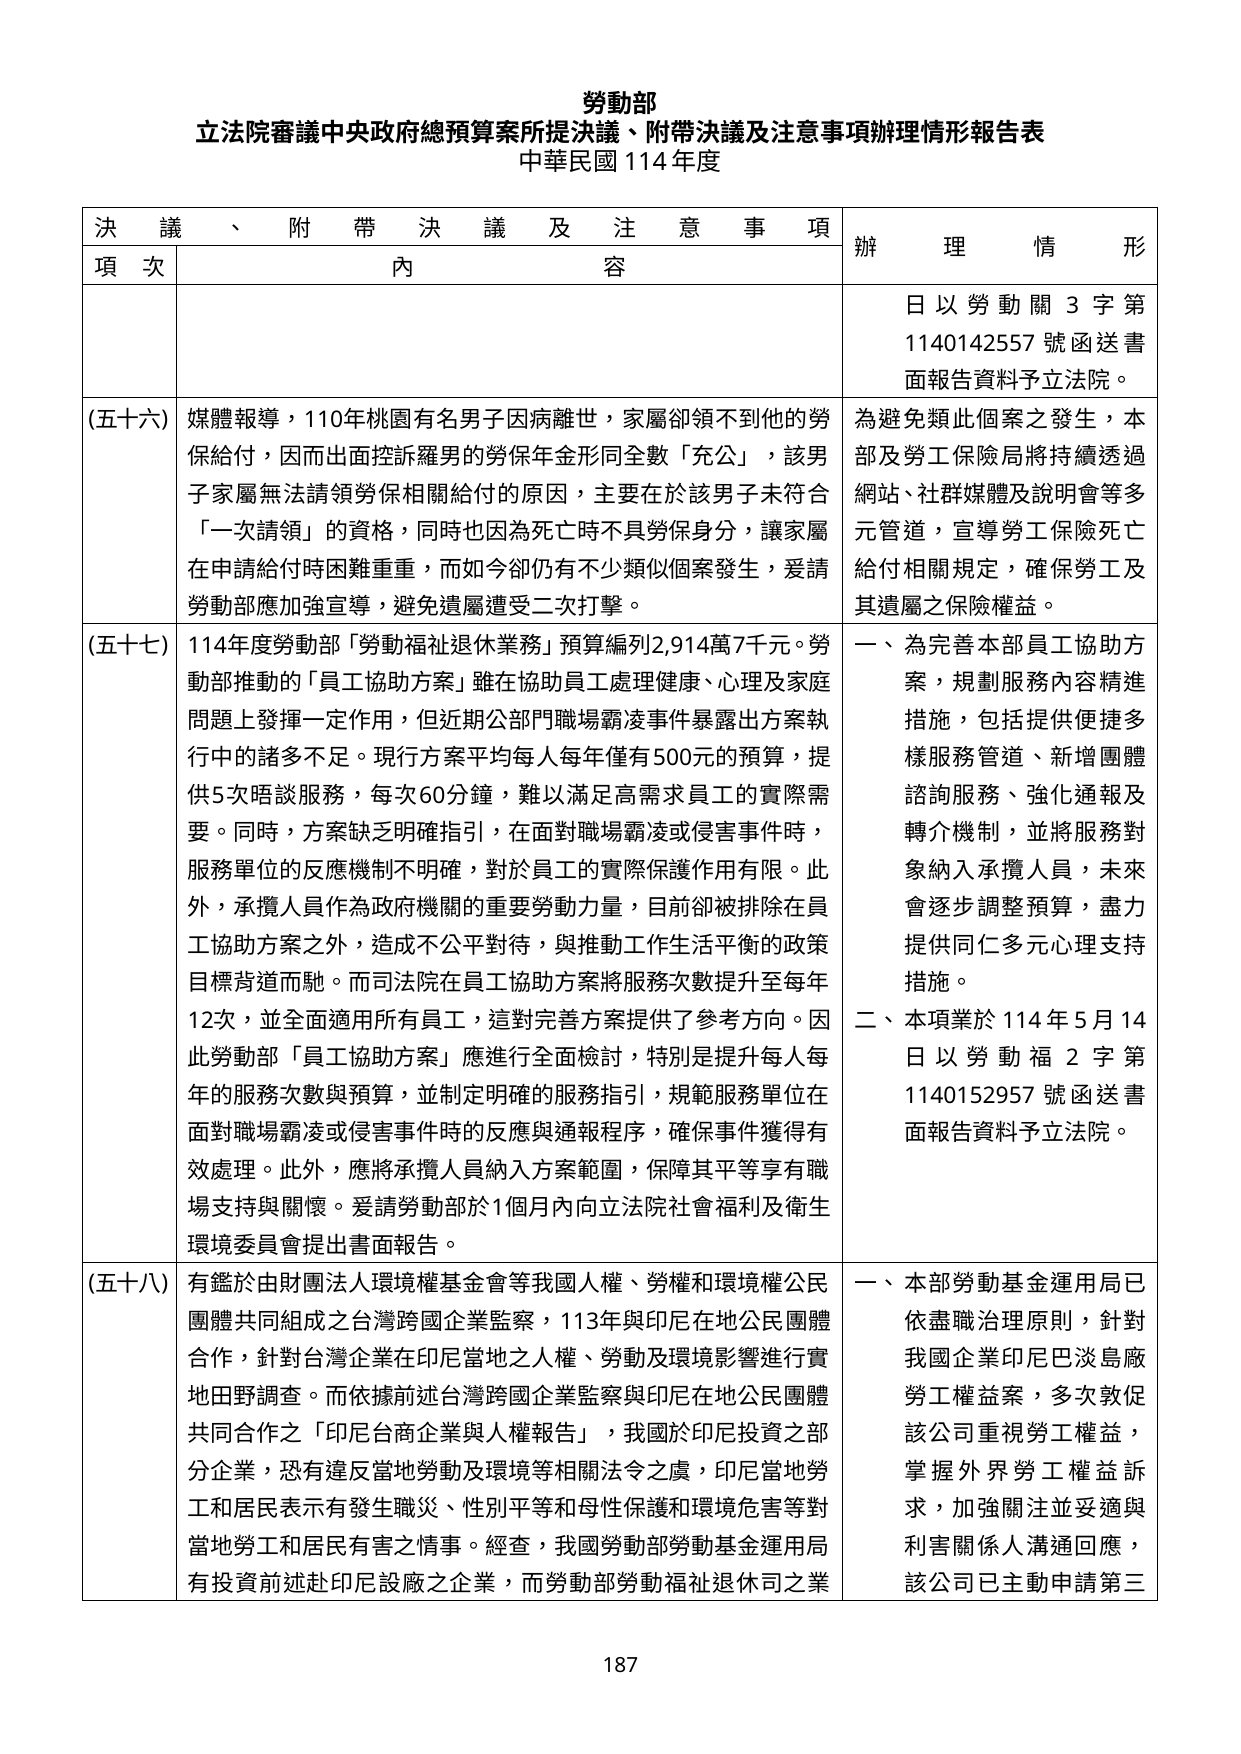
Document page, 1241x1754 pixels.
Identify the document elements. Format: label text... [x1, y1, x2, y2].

table_cell 項次 [83, 246, 176, 284]
table_cell 日以勞動關3字第1140142557號函送書面報告資料予立法院。 [843, 285, 1157, 397]
table_header 決議、附帶決議及注意事項 [83, 208, 842, 245]
table_cell 內 容 [177, 246, 842, 284]
table_cell (五十六) [83, 398, 176, 623]
table_cell [177, 285, 842, 397]
table_header 辦理情形 [843, 208, 1157, 284]
table_cell 為完善本部員工協助方案，規劃服務內容精進措施，包括提供便捷多樣服務管道、新增團體諮詢服務、強化通報及轉介機制，並將服務對象納入承攬人員，未來會逐步調整預算，盡力提供同仁多元心理支持措施。 本項業於114年5月14日以勞動福2字第1140152957號函送書面報告資料予立法院。 [843, 624, 1157, 1262]
table_cell (五十七) [83, 624, 176, 1262]
table_cell 為避免類此個案之發生，本部及勞工保險局將持續透過網站、社群媒體及說明會等多元管道，宣導勞工保險死亡給付相關規定，確保勞工及其遺屬之保險權益。 [843, 398, 1157, 623]
table_cell 114年度勞動部「勞動福祉退休業務」預算編列2,914萬7千元。勞動部推動的「員工協助方案」雖在協助員工處理健康、心理及家庭問題上發揮一定作用，但近期公部門職場霸凌事件暴露出方案執行中的諸多不足。現行方案平均每人每年僅有500元的預算，提供5次晤談服務，每次60分鐘，難以滿足高需求員工的實際需要。同時，方案缺乏明確指引，在面對職場霸凌或侵害事件時，服務單位的反應機制不明確，對於員工的實際保護作用有限。此外，承攬人員作為政府機關的重要勞動力量，目前卻被排除在員工協助方案之外，造成不公平對待，與推動工作生活平衡的政策目標背道而馳。而司法院在員工協助方案將服務次數提升至每年12次，並全面適用所有員工，這對完善方案提供了參考方向。因此勞動部「員工協助方案」應進行全面檢討，特別是提升每人每年的服務次數與預算，並制定明確的服務指引，規範服務單位在面對職場霸凌或侵害事件時的反應與通報程序，確保事件獲得有效處理。此外，應將承攬人員納入方案範圍，保障其平等享有職場支持與關懷。爰請勞動部於1個月內向立法院社會福利及衛生環境委員會提出書面報告。 [177, 624, 842, 1262]
table_cell 有鑑於由財團法人環境權基金會等我國人權、勞權和環境權公民團體共同組成之台灣跨國企業監察，113年與印尼在地公民團體合作，針對台灣企業在印尼當地之人權、勞動及環境影響進行實地田野調查。而依據前述台灣跨國企業監察與印尼在地公民團體共同合作之「印尼台商企業與人權報告」，我國於印尼投資之部分企業，恐有違反當地勞動及環境等相關法令之虞，印尼當地勞工和居民表示有發生職災、性別平等和母性保護和環境危害等對當地勞工和居民有害之情事。經查，我國勞動部勞動基金運用局有投資前述赴印尼設廠之企業，而勞動部勞動福祉退休司之業 [177, 1263, 842, 1600]
table_cell 媒體報導，110年桃園有名男子因病離世，家屬卻領不到他的勞保給付，因而出面控訴羅男的勞保年金形同全數「充公」，該男子家屬無法請領勞保相關給付的原因，主要在於該男子未符合「一次請領」的資格，同時也因為死亡時不具勞保身分，讓家屬在申請給付時困難重重，而如今卻仍有不少類似個案發生，爰請勞動部應加強宣導，避免遺屬遭受二次打擊。 [177, 398, 842, 623]
table_cell [83, 285, 176, 397]
table_cell 本部勞動基金運用局已依盡職治理原則，針對我國企業印尼巴淡島廠勞工權益案，多次敦促該公司重視勞工權益，掌握外界勞工權益訴求，加強關注並妥適與利害關係人溝通回應，該公司已主動申請第三 [843, 1263, 1157, 1600]
table_cell (五十八) [83, 1263, 176, 1600]
